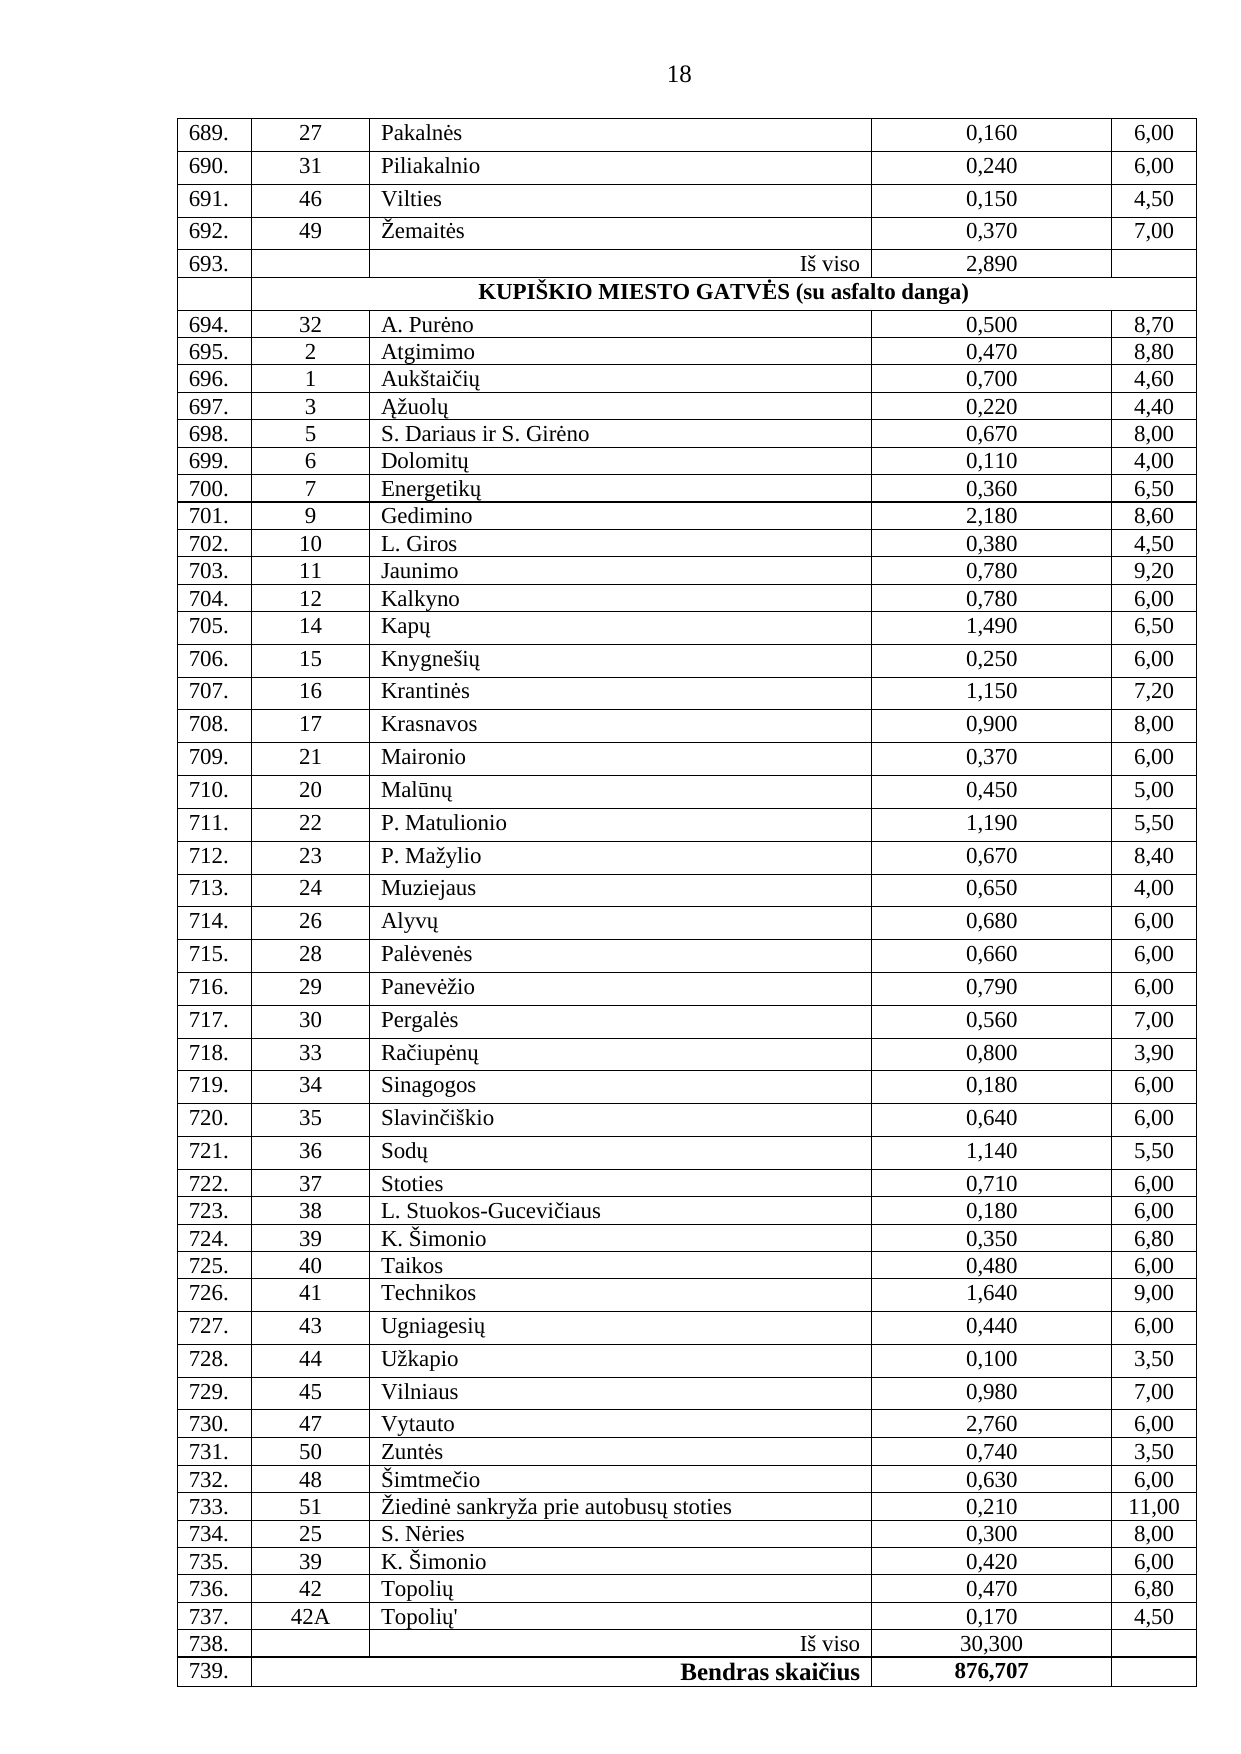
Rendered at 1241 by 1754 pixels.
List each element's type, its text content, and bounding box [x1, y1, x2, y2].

table_cell 8,00 [1112, 420, 1196, 447]
table_cell 736. [178, 1575, 251, 1602]
table_cell 6,00 [1112, 119, 1196, 151]
table_cell 7,00 [1112, 1006, 1196, 1037]
table_cell 718. [178, 1039, 251, 1070]
table_cell 6,00 [1112, 1071, 1196, 1103]
table_cell 723. [178, 1197, 251, 1223]
table_cell 729. [178, 1378, 251, 1409]
table_cell 50 [252, 1438, 369, 1465]
table_cell 6,00 [1112, 1312, 1196, 1344]
table_cell 6,80 [1112, 1575, 1196, 1602]
table_cell 0,480 [872, 1252, 1111, 1278]
table_cell 47 [252, 1410, 369, 1437]
table_cell Energetikų [370, 475, 871, 501]
table_cell A. Purėno [370, 311, 871, 337]
table_cell 701. [178, 503, 251, 529]
table_cell 721. [178, 1137, 251, 1169]
table_cell Kapų [370, 612, 871, 644]
table_cell 0,670 [872, 842, 1111, 873]
table_cell Ugniagesių [370, 1312, 871, 1344]
table_cell Ąžuolų [370, 393, 871, 419]
table_cell 1,640 [872, 1279, 1111, 1311]
table_cell 46 [252, 185, 369, 217]
table_cell 737. [178, 1603, 251, 1629]
table_cell 0,180 [872, 1197, 1111, 1223]
table_cell Stoties [370, 1170, 871, 1196]
table_cell 0,660 [872, 940, 1111, 972]
table_cell 694. [178, 311, 251, 337]
table_cell 714. [178, 907, 251, 939]
table_cell P. Mažylio [370, 842, 871, 873]
table_cell 0,650 [872, 875, 1111, 906]
table_cell Jaunimo [370, 557, 871, 583]
table_cell 2,180 [872, 503, 1111, 529]
table_cell Šimtmečio [370, 1466, 871, 1492]
table_cell 690. [178, 152, 251, 184]
table_cell Muziejaus [370, 875, 871, 906]
table_cell 712. [178, 842, 251, 873]
table_cell Kalkyno [370, 585, 871, 611]
table_cell Topolių [370, 1575, 871, 1602]
table_cell 709. [178, 743, 251, 775]
table_cell L. Stuokos-Gucevičiaus [370, 1197, 871, 1223]
table_cell 0,360 [872, 475, 1111, 501]
table_cell 41 [252, 1279, 369, 1311]
table_cell [1112, 250, 1196, 277]
table_cell 715. [178, 940, 251, 972]
table_cell 0,100 [872, 1345, 1111, 1377]
table_cell Vytauto [370, 1410, 871, 1437]
table_cell 27 [252, 119, 369, 151]
table_cell 23 [252, 842, 369, 873]
table_cell S. Nėries [370, 1521, 871, 1547]
table_cell 30,300 [872, 1630, 1111, 1656]
table_cell 1,490 [872, 612, 1111, 644]
table_cell Vilties [370, 185, 871, 217]
table_cell 7,00 [1112, 218, 1196, 249]
table_cell 0,800 [872, 1039, 1111, 1070]
table_cell 3 [252, 393, 369, 419]
table_cell KUPIŠKIO MIESTO GATVĖS (su asfalto danga) [252, 278, 1196, 309]
table_cell 26 [252, 907, 369, 939]
table_cell 15 [252, 645, 369, 677]
table_cell 0,160 [872, 119, 1111, 151]
table_cell 738. [178, 1630, 251, 1656]
table_cell 0,780 [872, 585, 1111, 611]
table_cell 1,150 [872, 678, 1111, 709]
table_cell 0,700 [872, 365, 1111, 392]
table_cell Pergalės [370, 1006, 871, 1037]
table_cell 5,50 [1112, 1137, 1196, 1169]
table_cell 0,370 [872, 218, 1111, 249]
table_cell 51 [252, 1493, 369, 1519]
table_cell 0,370 [872, 743, 1111, 775]
table_cell 0,780 [872, 557, 1111, 583]
table_cell 48 [252, 1466, 369, 1492]
table_cell Taikos [370, 1252, 871, 1278]
table_cell Aukštaičių [370, 365, 871, 392]
table_cell 6,00 [1112, 1104, 1196, 1136]
table_cell K. Šimonio [370, 1225, 871, 1251]
table_cell 720. [178, 1104, 251, 1136]
table_cell 696. [178, 365, 251, 392]
table_cell 6,00 [1112, 1197, 1196, 1223]
table_cell Maironio [370, 743, 871, 775]
table_cell 25 [252, 1521, 369, 1547]
table_cell 0,790 [872, 973, 1111, 1005]
table_cell 32 [252, 311, 369, 337]
table_cell 0,380 [872, 530, 1111, 556]
table_cell 1,190 [872, 809, 1111, 841]
table_cell 22 [252, 809, 369, 841]
table_cell 702. [178, 530, 251, 556]
table_cell Žiedinė sankryža prie autobusų stoties [370, 1493, 871, 1519]
table_cell 727. [178, 1312, 251, 1344]
table_cell 2 [252, 338, 369, 364]
table_cell 7 [252, 475, 369, 501]
table_cell Iš viso [370, 250, 871, 277]
table_cell 6,50 [1112, 475, 1196, 501]
table_cell 36 [252, 1137, 369, 1169]
table_cell 4,00 [1112, 448, 1196, 474]
table_cell [1112, 1630, 1196, 1656]
table_cell 5,00 [1112, 776, 1196, 808]
table_cell 0,640 [872, 1104, 1111, 1136]
table_cell 0,150 [872, 185, 1111, 217]
table_cell Gedimino [370, 503, 871, 529]
table_cell 0,500 [872, 311, 1111, 337]
table_cell 14 [252, 612, 369, 644]
table_cell 6,00 [1112, 1548, 1196, 1574]
table_cell 693. [178, 250, 251, 277]
table_cell 0,180 [872, 1071, 1111, 1103]
table_cell 4,50 [1112, 530, 1196, 556]
table_cell L. Giros [370, 530, 871, 556]
table_cell 34 [252, 1071, 369, 1103]
table_cell 0,980 [872, 1378, 1111, 1409]
table_cell Technikos [370, 1279, 871, 1311]
table_cell 0,450 [872, 776, 1111, 808]
table_cell 20 [252, 776, 369, 808]
table_cell 0,680 [872, 907, 1111, 939]
table_cell 6,00 [1112, 585, 1196, 611]
table_cell 0,110 [872, 448, 1111, 474]
table_cell 1,140 [872, 1137, 1111, 1169]
table_cell Sodų [370, 1137, 871, 1169]
table_cell 8,00 [1112, 710, 1196, 742]
table_cell 6,00 [1112, 973, 1196, 1005]
table_cell 732. [178, 1466, 251, 1492]
table_cell 0,900 [872, 710, 1111, 742]
table_cell 700. [178, 475, 251, 501]
table_cell [178, 278, 251, 309]
table_cell 35 [252, 1104, 369, 1136]
table_cell 17 [252, 710, 369, 742]
table_cell 713. [178, 875, 251, 906]
table_cell 7,20 [1112, 678, 1196, 709]
table_cell Krantinės [370, 678, 871, 709]
table_cell 28 [252, 940, 369, 972]
table_cell Žemaitės [370, 218, 871, 249]
table_cell Pakalnės [370, 119, 871, 151]
table_cell 16 [252, 678, 369, 709]
table_cell 731. [178, 1438, 251, 1465]
table_cell 716. [178, 973, 251, 1005]
table_cell 6,00 [1112, 1466, 1196, 1492]
table_cell 5 [252, 420, 369, 447]
table_cell 45 [252, 1378, 369, 1409]
table_cell 24 [252, 875, 369, 906]
table_cell 9 [252, 503, 369, 529]
table_cell [252, 1630, 369, 1656]
table_cell 9,20 [1112, 557, 1196, 583]
table_cell 0,420 [872, 1548, 1111, 1574]
table_cell 0,670 [872, 420, 1111, 447]
table_cell Zuntės [370, 1438, 871, 1465]
table_cell 704. [178, 585, 251, 611]
table_cell P. Matulionio [370, 809, 871, 841]
table_cell 38 [252, 1197, 369, 1223]
table_cell 11 [252, 557, 369, 583]
table_cell 12 [252, 585, 369, 611]
table_cell Iš viso [370, 1630, 871, 1656]
table_cell 31 [252, 152, 369, 184]
table_cell 719. [178, 1071, 251, 1103]
table_cell 0,440 [872, 1312, 1111, 1344]
table_cell 695. [178, 338, 251, 364]
table_cell Vilniaus [370, 1378, 871, 1409]
table_cell 726. [178, 1279, 251, 1311]
table_cell 44 [252, 1345, 369, 1377]
table_cell 707. [178, 678, 251, 709]
table_cell Panevėžio [370, 973, 871, 1005]
table_cell 0,560 [872, 1006, 1111, 1037]
table_cell Sinagogos [370, 1071, 871, 1103]
table_cell 703. [178, 557, 251, 583]
table_cell 6,00 [1112, 1410, 1196, 1437]
table_cell Malūnų [370, 776, 871, 808]
table_cell 8,70 [1112, 311, 1196, 337]
table_cell 0,220 [872, 393, 1111, 419]
table_cell 728. [178, 1345, 251, 1377]
table_cell 6,00 [1112, 743, 1196, 775]
table_cell 43 [252, 1312, 369, 1344]
table_cell 730. [178, 1410, 251, 1437]
table_cell 692. [178, 218, 251, 249]
table_cell 722. [178, 1170, 251, 1196]
table_cell 8,80 [1112, 338, 1196, 364]
table_cell 3,50 [1112, 1345, 1196, 1377]
table_cell 710. [178, 776, 251, 808]
table_cell 0,470 [872, 1575, 1111, 1602]
table_cell 40 [252, 1252, 369, 1278]
table_cell 2,890 [872, 250, 1111, 277]
table_cell Bendras skaičius [252, 1658, 871, 1686]
table_cell 39 [252, 1225, 369, 1251]
table_cell 29 [252, 973, 369, 1005]
table_cell 6 [252, 448, 369, 474]
table_cell 6,00 [1112, 1170, 1196, 1196]
table_cell 724. [178, 1225, 251, 1251]
table_cell 8,00 [1112, 1521, 1196, 1547]
table_cell 0,250 [872, 645, 1111, 677]
table_cell 691. [178, 185, 251, 217]
table_cell 7,00 [1112, 1378, 1196, 1409]
table_cell 698. [178, 420, 251, 447]
table_cell S. Dariaus ir S. Girėno [370, 420, 871, 447]
table_cell 739. [178, 1658, 251, 1686]
table_cell Piliakalnio [370, 152, 871, 184]
table_cell 6,00 [1112, 907, 1196, 939]
table_cell 6,80 [1112, 1225, 1196, 1251]
table_cell 689. [178, 119, 251, 151]
table_cell 42A [252, 1603, 369, 1629]
table_cell 9,00 [1112, 1279, 1196, 1311]
table_cell 717. [178, 1006, 251, 1037]
table_cell [1112, 1658, 1196, 1686]
table_cell 706. [178, 645, 251, 677]
table_cell [252, 250, 369, 277]
table_cell 6,00 [1112, 645, 1196, 677]
table_cell 4,50 [1112, 185, 1196, 217]
table_cell 3,90 [1112, 1039, 1196, 1070]
table_cell 4,40 [1112, 393, 1196, 419]
table_cell 3,50 [1112, 1438, 1196, 1465]
table_cell 1 [252, 365, 369, 392]
table_cell K. Šimonio [370, 1548, 871, 1574]
table_cell 734. [178, 1521, 251, 1547]
table_cell 5,50 [1112, 809, 1196, 841]
table_cell 0,470 [872, 338, 1111, 364]
table_cell 6,50 [1112, 612, 1196, 644]
table_cell 10 [252, 530, 369, 556]
table_cell 39 [252, 1548, 369, 1574]
table_cell 0,240 [872, 152, 1111, 184]
table_cell 6,00 [1112, 940, 1196, 972]
table_cell 6,00 [1112, 1252, 1196, 1278]
table_cell 6,00 [1112, 152, 1196, 184]
table_cell 30 [252, 1006, 369, 1037]
table_cell 4,50 [1112, 1603, 1196, 1629]
table_cell 37 [252, 1170, 369, 1196]
table_cell 42 [252, 1575, 369, 1602]
table_cell 705. [178, 612, 251, 644]
table_cell Atgimimo [370, 338, 871, 364]
table_cell 725. [178, 1252, 251, 1278]
table_cell Alyvų [370, 907, 871, 939]
table_cell 0,350 [872, 1225, 1111, 1251]
table_cell Krasnavos [370, 710, 871, 742]
table_cell 876,707 [872, 1658, 1111, 1686]
table_cell 0,300 [872, 1521, 1111, 1547]
table_cell 735. [178, 1548, 251, 1574]
table_cell 0,630 [872, 1466, 1111, 1492]
table_cell 708. [178, 710, 251, 742]
table_cell 0,210 [872, 1493, 1111, 1519]
table_cell 711. [178, 809, 251, 841]
table_cell 11,00 [1112, 1493, 1196, 1519]
table_cell 21 [252, 743, 369, 775]
table_cell 699. [178, 448, 251, 474]
table_cell Slavinčiškio [370, 1104, 871, 1136]
table_cell Knygnešių [370, 645, 871, 677]
table_cell 8,60 [1112, 503, 1196, 529]
table_cell 697. [178, 393, 251, 419]
table_cell 733. [178, 1493, 251, 1519]
table_cell Užkapio [370, 1345, 871, 1377]
table_cell 33 [252, 1039, 369, 1070]
table_cell 0,740 [872, 1438, 1111, 1465]
table_cell 4,00 [1112, 875, 1196, 906]
table_cell 2,760 [872, 1410, 1111, 1437]
table_cell Dolomitų [370, 448, 871, 474]
table_cell 0,710 [872, 1170, 1111, 1196]
table_cell 4,60 [1112, 365, 1196, 392]
table_cell Palėvenės [370, 940, 871, 972]
table_cell 0,170 [872, 1603, 1111, 1629]
table_cell 8,40 [1112, 842, 1196, 873]
table_cell 49 [252, 218, 369, 249]
table_cell Topolių' [370, 1603, 871, 1629]
table_cell Račiupėnų [370, 1039, 871, 1070]
